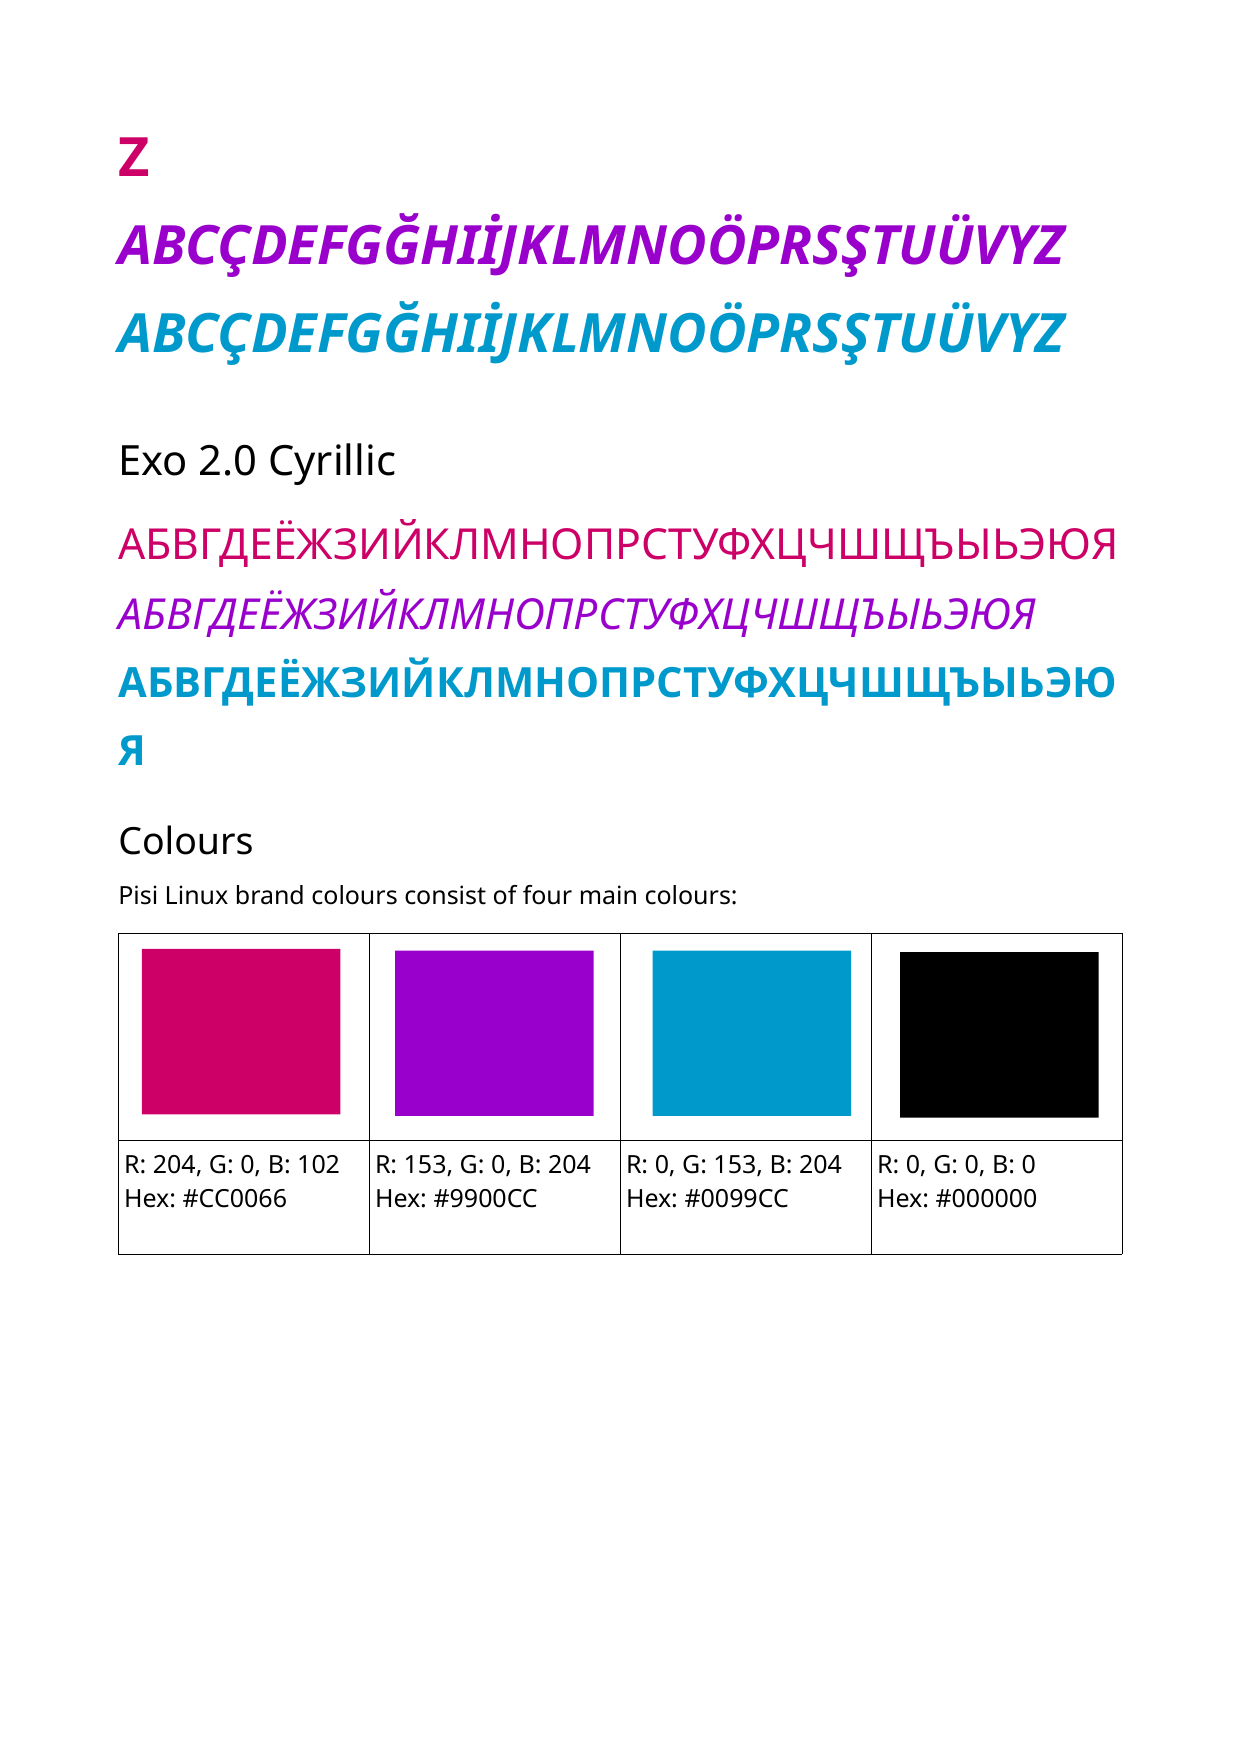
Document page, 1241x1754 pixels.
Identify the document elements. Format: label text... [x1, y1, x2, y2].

table_header [872, 934, 1122, 1140]
text АБВГДЕЁЖЗИЙКЛМНОПРСТУФХЦЧШЩЪЫЬЭЮЯ АБВГДЕЁЖЗИЙКЛМНОПРСТУФХЦЧШЩЪЫЬЭЮЯ АБВГДЕЁЖЗИЙКЛМНОПРСТУФХЦЧШЩЪЫЬЭЮЯ [118, 514, 1122, 778]
text Pisi Linux brand colours consist of four main colours: [118, 878, 1122, 912]
table_cell R: 153, G: 0, B: 204 Hex: #9900CC [370, 1141, 620, 1254]
table_cell R: 0, G: 153, B: 204 Hex: #0099CC [621, 1141, 871, 1254]
table_header [370, 934, 620, 1140]
subtitle Colours [118, 814, 1122, 865]
table_header [119, 934, 369, 1140]
table_cell R: 0, G: 0, B: 0 Hex: #000000 [872, 1141, 1122, 1254]
table_cell R: 204, G: 0, B: 102 Hex: #CC0066 [119, 1141, 369, 1254]
text Exo 2.0 Cyrillic [118, 431, 1122, 488]
text Z ABCÇDEFGĞHIİJKLMNOÖPRSŞTUÜVYZ ABCÇDEFGĞHIİJKLMNOÖPRSŞTUÜVYZ [118, 118, 1122, 409]
table_header [621, 934, 871, 1140]
